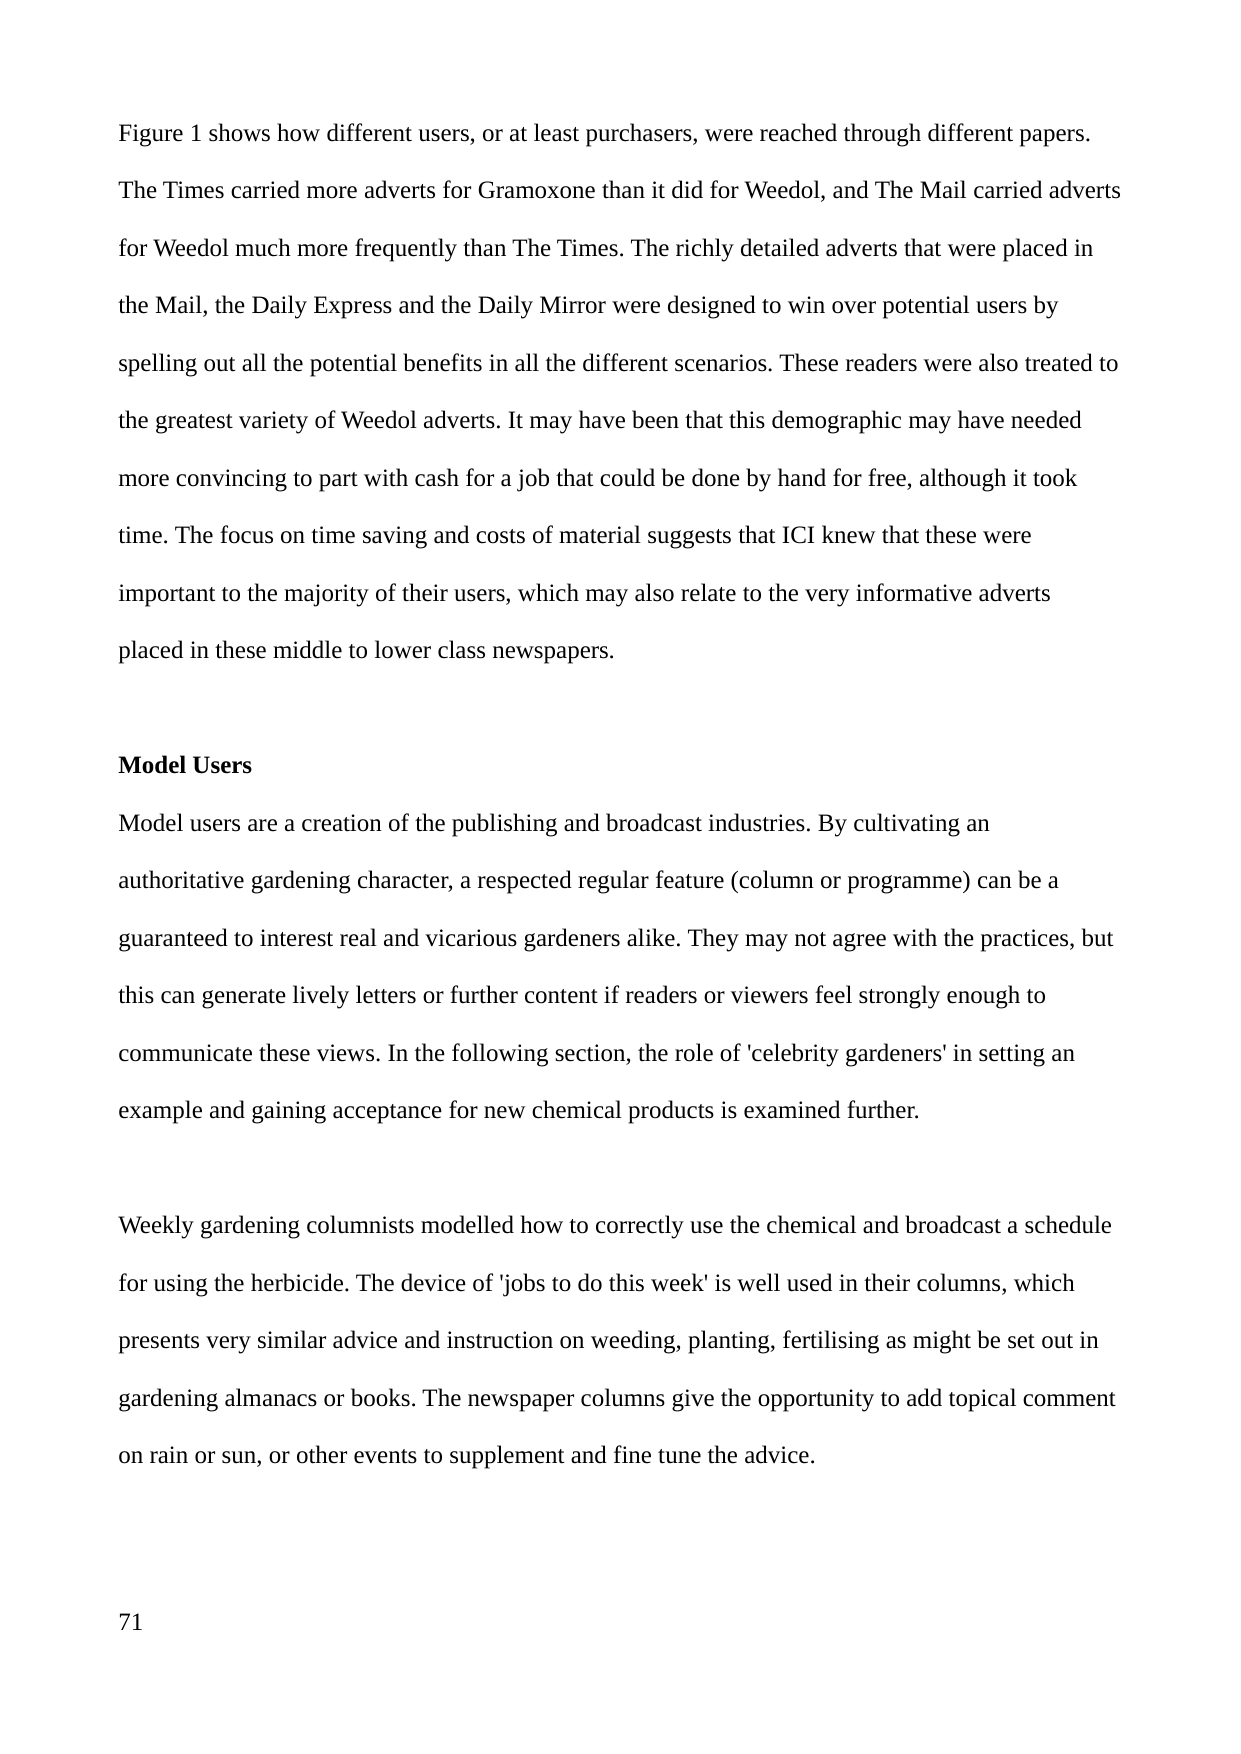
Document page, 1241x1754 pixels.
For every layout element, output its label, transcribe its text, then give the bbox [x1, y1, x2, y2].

text Weekly gardening columnists modelled how to correctly use the chemical and broadcast a schedule for using the herbicide. The device of 'jobs to do this week' is well used in their columns, which presents very similar advice and instruction on weeding, planting, fertilising as might be set out in gardening almanacs or books. The newspaper columns give the opportunity to add topical comment on rain or sun, or other events to supplement and fine tune the advice. [118, 1211, 1122, 1469]
text Model users are a creation of the publishing and broadcast industries. By cultivating an authoritative gardening character, a respected regular feature (column or programme) can be a guaranteed to interest real and vicarious gardeners alike. They may not agree with the practices, but this can generate lively letters or further content if readers or viewers feel strongly enough to communicate these views. In the following section, the role of 'celebrity gardeners' in setting an example and gaining acceptance for new chemical products is examined further. [118, 808, 1122, 1124]
text Figure 1 shows how different users, or at least purchasers, were reached through different papers. The Times carried more adverts for Gramoxone than it did for Weedol, and The Mail carried adverts for Weedol much more frequently than The Times. The richly detailed adverts that were placed in the Mail, the Daily Express and the Daily Mirror were designed to win over potential users by spelling out all the potential benefits in all the different scenarios. These readers were also treated to the greatest variety of Weedol adverts. It may have been that this demographic may have needed more convincing to part with cash for a job that could be done by hand for free, although it took time. The focus on time saving and costs of material suggests that ICI knew that these were important to the majority of their users, which may also relate to the very informative adverts placed in these middle to lower class newspapers. [118, 118, 1122, 664]
text Model Users [118, 751, 1122, 779]
